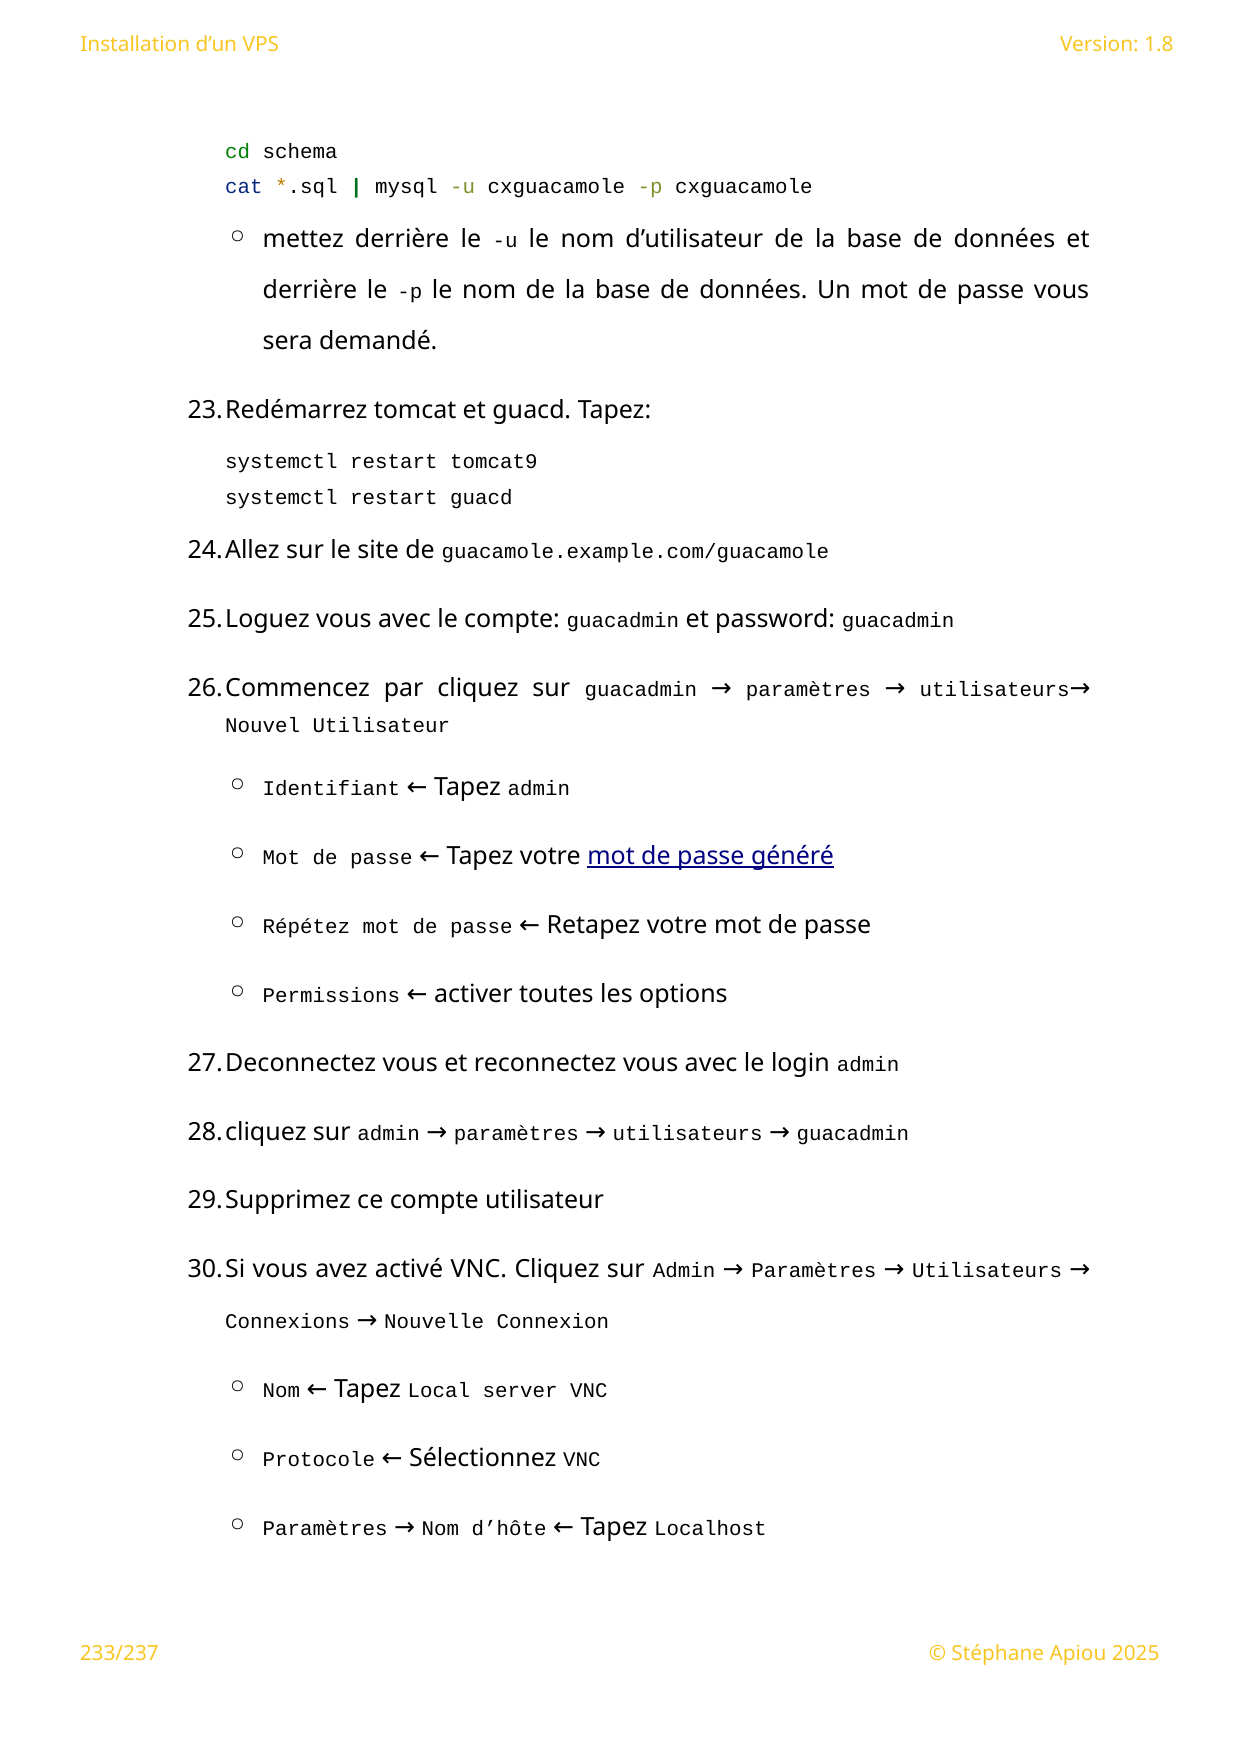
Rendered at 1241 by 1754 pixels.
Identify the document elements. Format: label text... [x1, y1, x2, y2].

list mettez derrière le -u le nom d’utilisateur de la base de données et derrière le -p le nom de la base de données. Un mot de passe vous sera demandé. [225, 221, 1090, 357]
list Permissions ← activer toutes les options [225, 975, 1090, 1009]
list Si vous avez activé VNC. Cliquez sur Admin → Paramètres → Utilisateurs → Connexions → Nouvelle Connexion [187, 1251, 1090, 1336]
list Redémarrez tomcat et guacd. Tapez: [187, 392, 1090, 426]
list Commencez par cliquez sur guacadmin → paramètres → utilisateurs→ Nouvel Utilisateur [187, 669, 1090, 739]
list Paramètres → Nom d’hôte ← Tapez Localhost [225, 1509, 1090, 1543]
list Allez sur le site de guacamole.example.com/guacamole [187, 531, 1090, 565]
list Identifiant ← Tapez admin [225, 768, 1090, 802]
list Mot de passe ← Tapez votre mot de passe généré [225, 837, 1090, 871]
list Nom ← Tapez Local server VNC [225, 1371, 1090, 1405]
list cat *.sql | mysql -u cxguacamole -p cxguacamole [187, 176, 1090, 200]
list Supprimez ce compte utilisateur [187, 1182, 1090, 1216]
list systemctl restart tomcat9 [187, 452, 1090, 475]
list Répétez mot de passe ← Retapez votre mot de passe [225, 906, 1090, 940]
list Protocole ← Sélectionnez VNC [225, 1440, 1090, 1474]
list cliquez sur admin → paramètres → utilisateurs → guacadmin [187, 1113, 1090, 1147]
list cd schema [187, 141, 1090, 164]
list systemctl restart guacd [187, 487, 1090, 511]
list Loguez vous avec le compte: guacadmin et password: guacadmin [187, 600, 1090, 634]
list Deconnectez vous et reconnectez vous avec le login admin [187, 1044, 1090, 1078]
